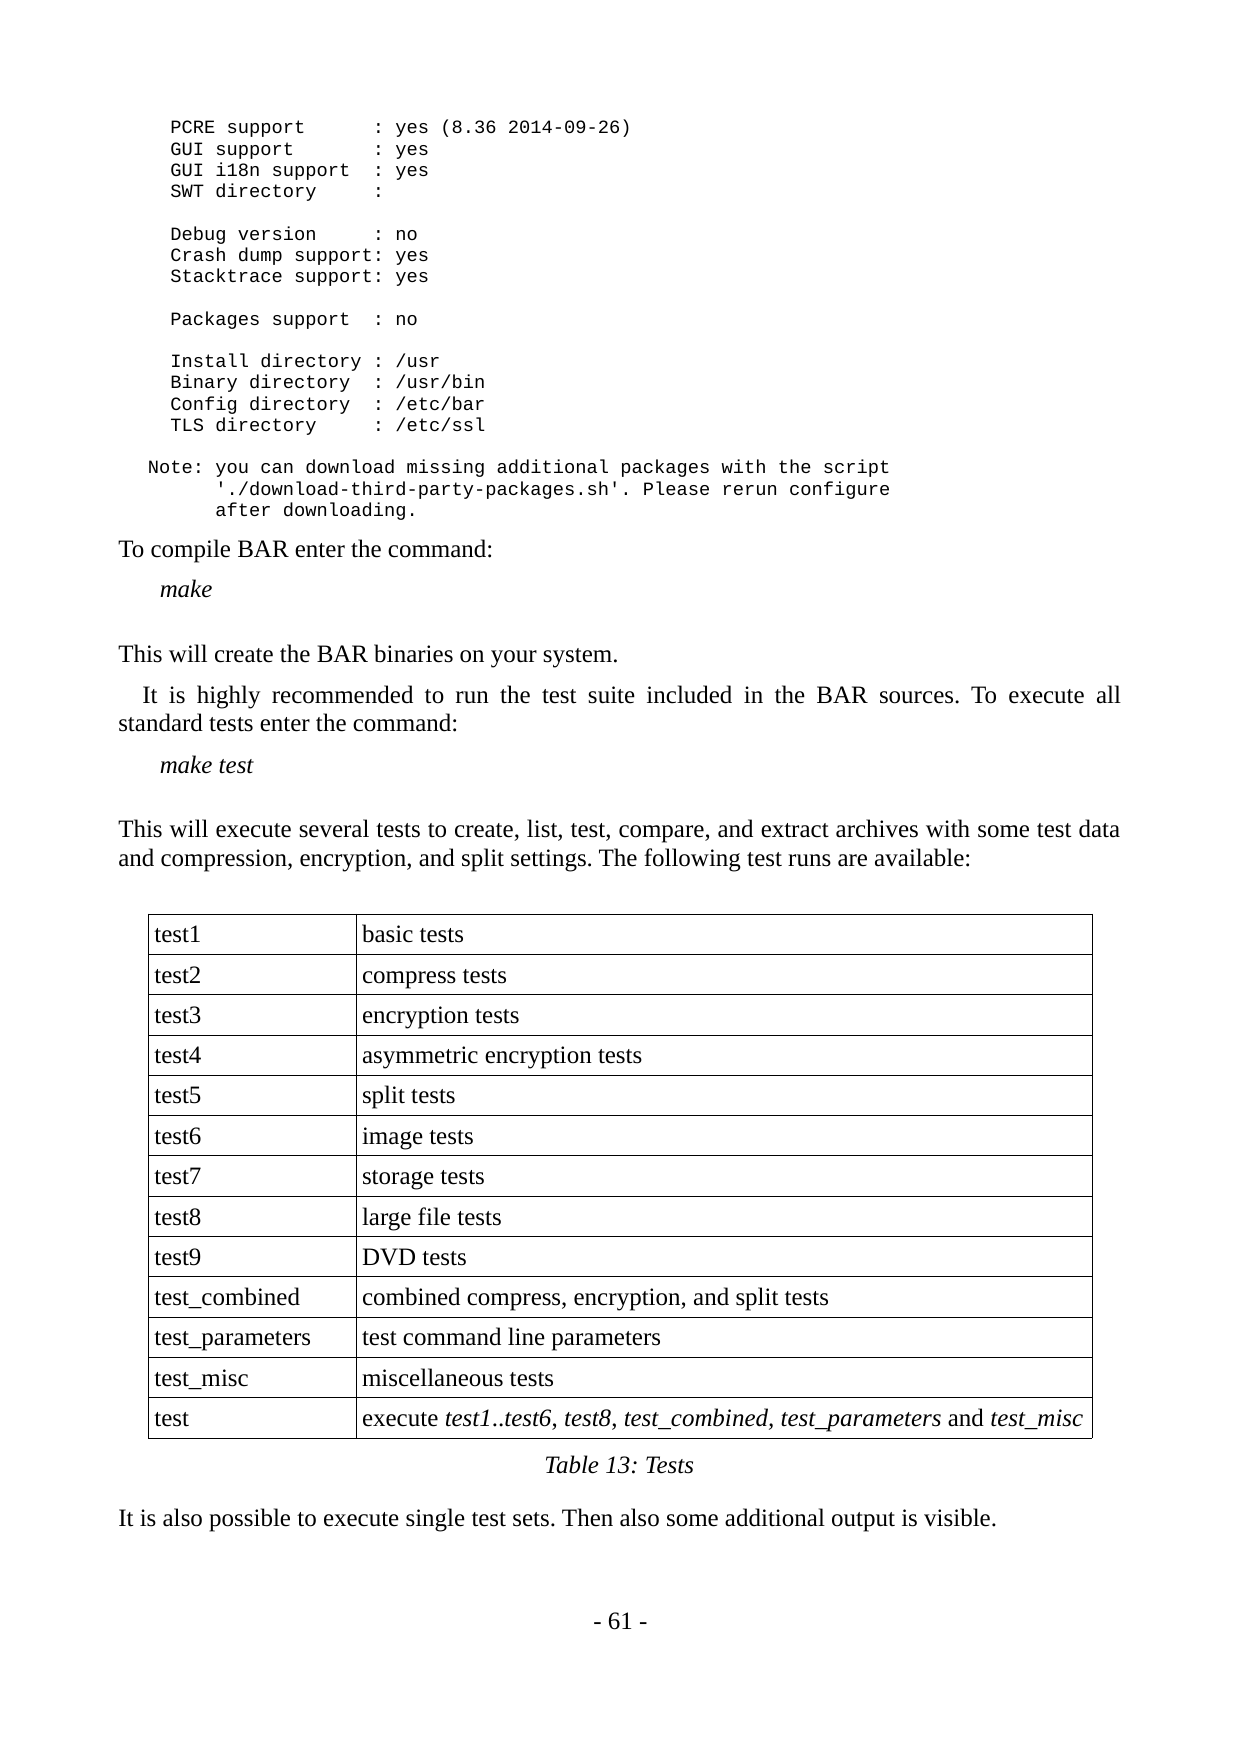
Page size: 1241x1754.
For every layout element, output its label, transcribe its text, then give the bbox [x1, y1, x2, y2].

text PCRE support : yes (8.36 2014-09-26) [148, 118, 1122, 139]
table_cell test8 [149, 1197, 356, 1236]
text Table 13: Tests [118, 1450, 1122, 1479]
text make [159, 574, 1122, 603]
table_cell compress tests [357, 955, 1092, 994]
table_cell asymmetric encryption tests [357, 1036, 1092, 1075]
table_cell large file tests [357, 1197, 1092, 1236]
table_cell test [149, 1398, 356, 1438]
text Binary directory : /usr/bin [148, 373, 1122, 394]
text Config directory : /etc/bar [148, 394, 1122, 416]
text Packages support : no [148, 309, 1122, 331]
text It is also possible to execute single test sets. Then also some additional output is visible. [118, 1503, 1122, 1532]
table_cell test command line parameters [357, 1318, 1092, 1357]
text Crash dump support: yes [148, 246, 1122, 267]
text make test [159, 750, 1122, 778]
table_cell test2 [149, 955, 356, 994]
table_cell miscellaneous tests [357, 1358, 1092, 1397]
table_cell test_misc [149, 1358, 356, 1397]
table_cell test7 [149, 1156, 356, 1196]
table_cell test4 [149, 1036, 356, 1075]
table_cell DVD tests [357, 1237, 1092, 1276]
text Install directory : /usr [148, 352, 1122, 373]
text after downloading. [148, 501, 1122, 522]
table_cell test5 [149, 1076, 356, 1115]
text Note: you can download missing additional packages with the script [148, 458, 1122, 479]
table_cell test9 [149, 1237, 356, 1276]
text To compile BAR enter the command: [118, 534, 1122, 563]
table_cell execute test1..test6, test8, test_combined, test_parameters and test_misc [357, 1398, 1092, 1438]
text GUI i18n support : yes [148, 161, 1122, 182]
text Stacktrace support: yes [148, 267, 1122, 288]
text It is highly recommended to run the test suite included in the BAR sources. To execute all standard tests enter the command: [118, 680, 1122, 737]
text Debug version : no [148, 224, 1122, 246]
table_cell test_parameters [149, 1318, 356, 1357]
text This will execute several tests to create, list, test, compare, and extract archives with some test data and compression, encryption, and split settings. The following test runs are available: [118, 814, 1122, 872]
table_cell combined compress, encryption, and split tests [357, 1277, 1092, 1317]
table_cell split tests [357, 1076, 1092, 1115]
table_header basic tests [357, 915, 1092, 954]
text SWT directory : [148, 182, 1122, 203]
table_header test1 [149, 915, 356, 954]
text TLS directory : /etc/ssl [148, 416, 1122, 437]
table_cell encryption tests [357, 995, 1092, 1034]
text GUI support : yes [148, 139, 1122, 161]
text This will create the BAR binaries on your system. [118, 639, 1122, 668]
table_cell image tests [357, 1116, 1092, 1155]
text './download-third-party-packages.sh'. Please rerun configure [148, 479, 1122, 501]
table_cell test3 [149, 995, 356, 1034]
table_cell test6 [149, 1116, 356, 1155]
table_cell test_combined [149, 1277, 356, 1317]
table_cell storage tests [357, 1156, 1092, 1196]
